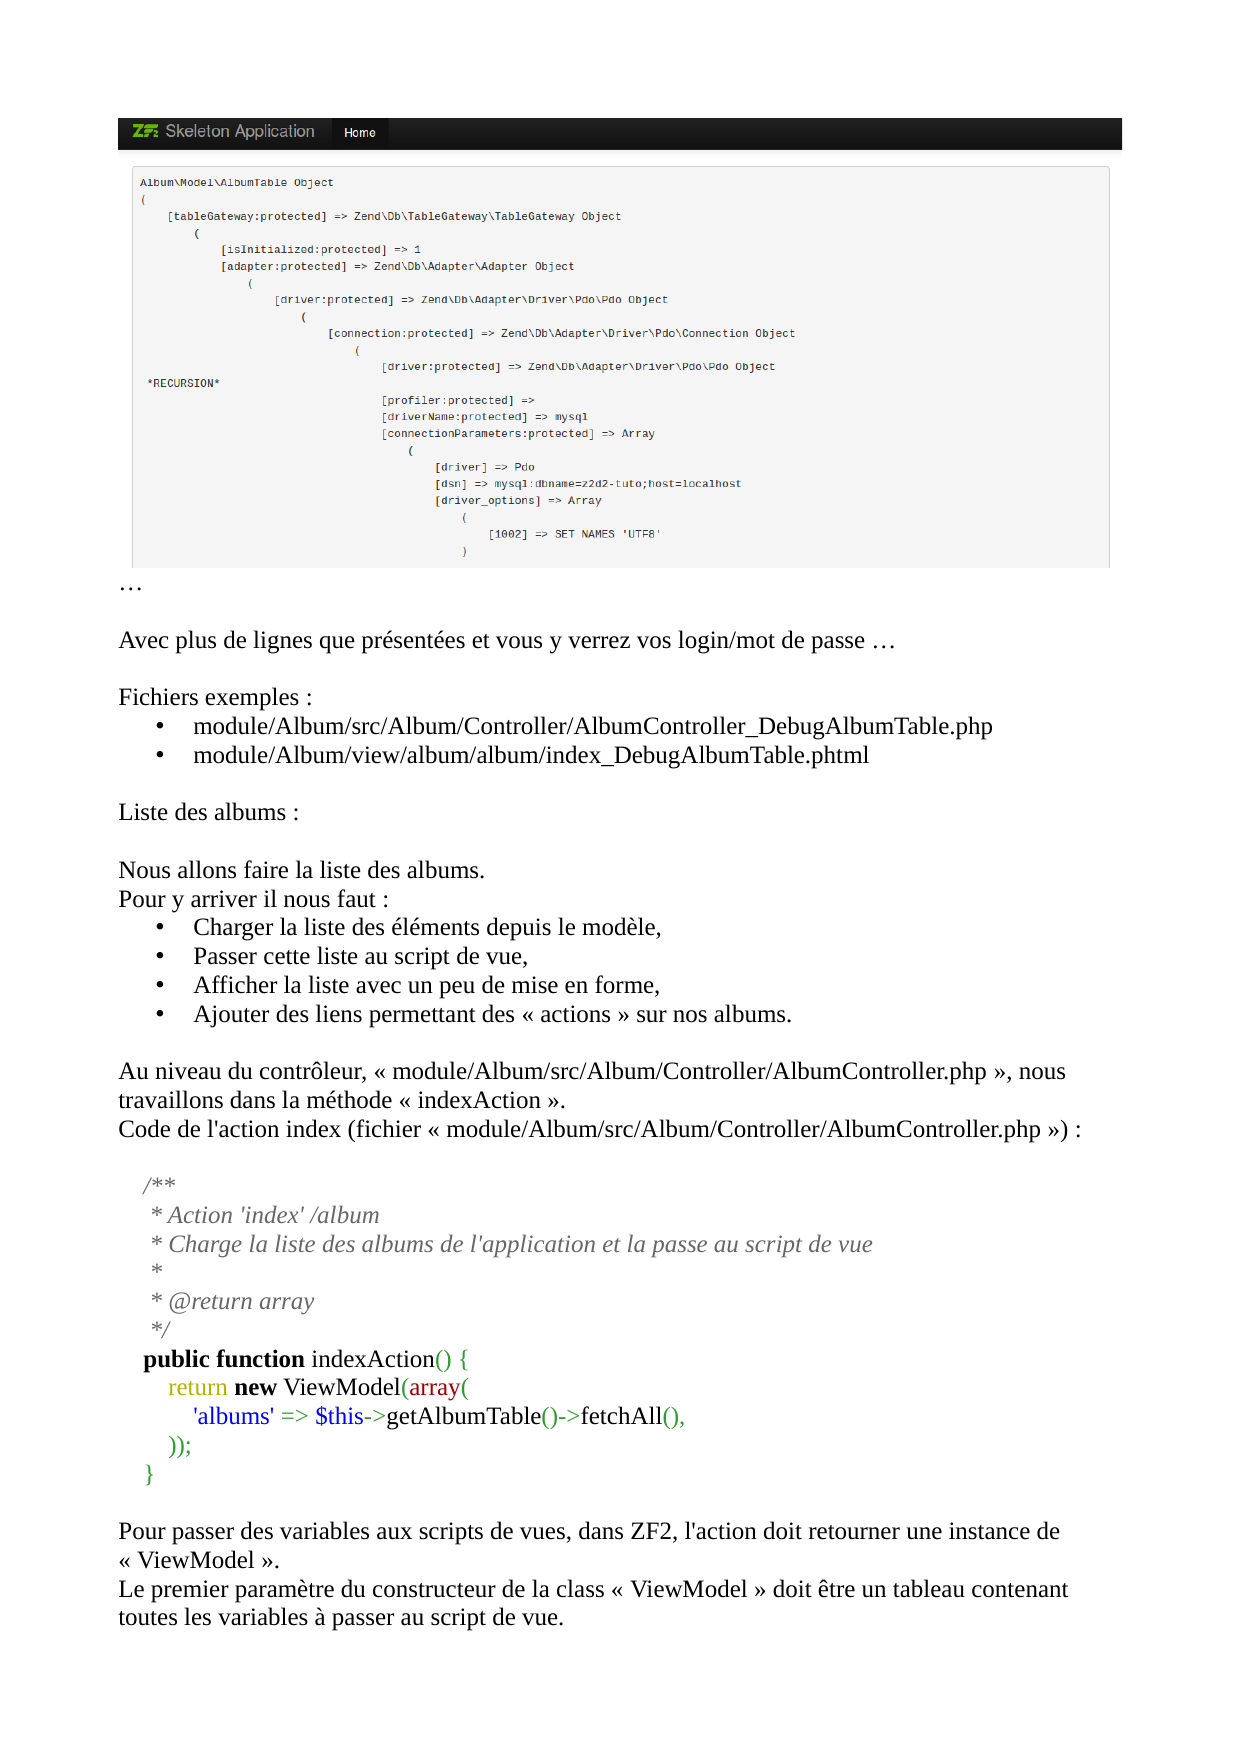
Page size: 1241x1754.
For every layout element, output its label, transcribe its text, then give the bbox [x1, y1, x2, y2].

text * Charge la liste des albums de l'application et la passe au script de vue [118, 1229, 1122, 1257]
text Au niveau du contrôleur, « module/Album/src/Album/Controller/AlbumController.php », nous travaillons dans la méthode « indexAction ». [118, 1056, 1122, 1114]
text Pour passer des variables aux scripts de vues, dans ZF2, l'action doit retourner une instance de « ViewModel ». [118, 1516, 1122, 1574]
text Avec plus de lignes que présentées et vous y verrez vos login/mot de passe … [118, 625, 1122, 654]
text … [118, 568, 1122, 596]
text )); [118, 1430, 1122, 1459]
list module/Album/src/Album/Controller/AlbumController_DebugAlbumTable.php [156, 711, 1122, 740]
text Fichiers exemples : [118, 682, 1122, 711]
picture [118, 118, 1123, 568]
text /** [118, 1171, 1122, 1200]
list Afficher la liste avec un peu de mise en forme, [156, 970, 1122, 999]
text * [118, 1257, 1122, 1286]
list Charger la liste des éléments depuis le modèle, [156, 912, 1122, 941]
text Pour y arriver il nous faut : [118, 884, 1122, 912]
text 'albums' => $this->getAlbumTable()->fetchAll(), [118, 1401, 1122, 1430]
list Ajouter des liens permettant des « actions » sur nos albums. [156, 999, 1122, 1027]
text * Action 'index' /album [118, 1200, 1122, 1229]
text Le premier paramètre du constructeur de la class « ViewModel » doit être un tableau contenant toutes les variables à passer au script de vue. [118, 1574, 1122, 1631]
text public function indexAction() { [118, 1344, 1122, 1372]
list module/Album/view/album/album/index_DebugAlbumTable.phtml [156, 740, 1122, 769]
text return new ViewModel(array( [118, 1372, 1122, 1401]
text * @return array [118, 1286, 1122, 1315]
list Passer cette liste au script de vue, [156, 941, 1122, 970]
text Code de l'action index (fichier « module/Album/src/Album/Controller/AlbumController.php ») : [118, 1114, 1122, 1142]
text */ [118, 1315, 1122, 1344]
text Liste des albums : [118, 797, 1122, 826]
text Nous allons faire la liste des albums. [118, 855, 1122, 884]
text } [118, 1459, 1122, 1487]
